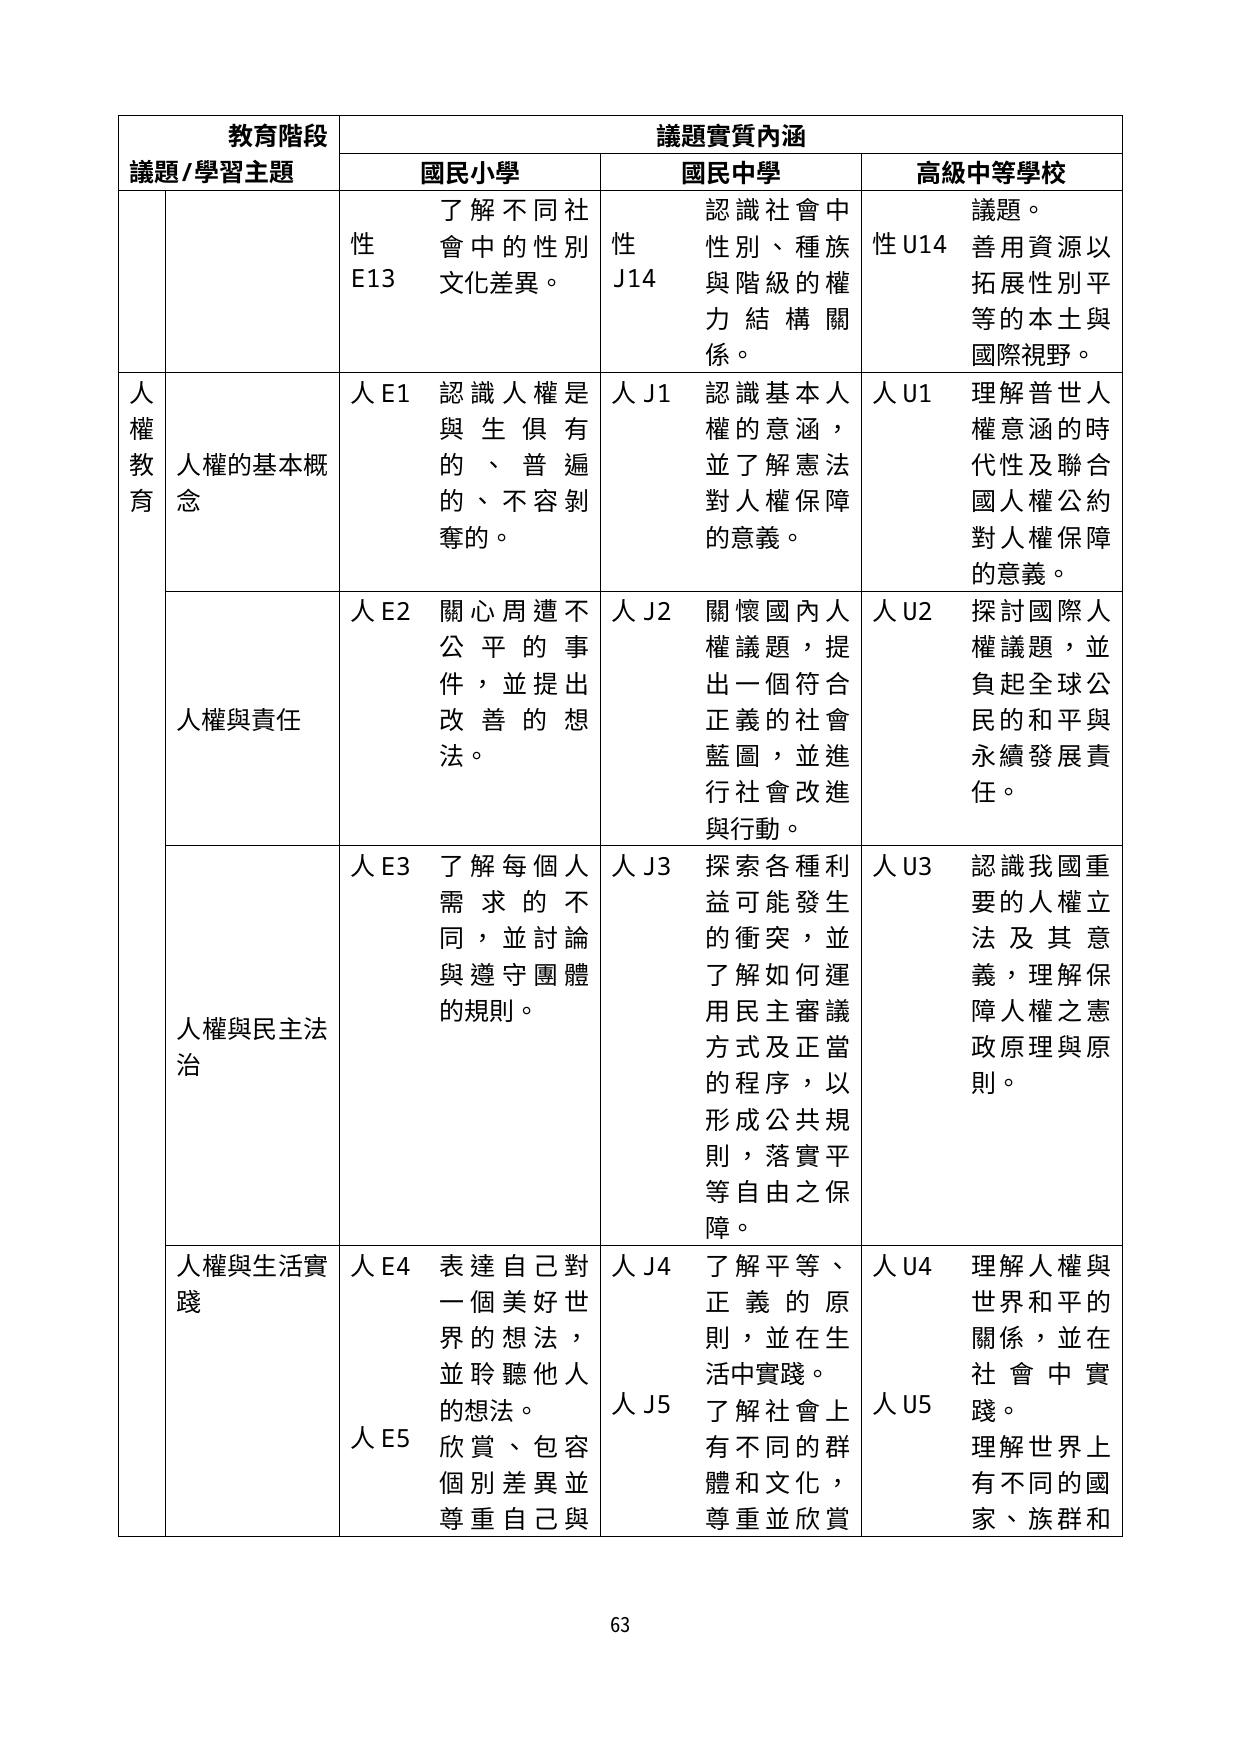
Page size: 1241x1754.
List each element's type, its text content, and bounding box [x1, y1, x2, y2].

table_cell 性J14 [601, 191, 694, 372]
table_cell 人J2 [601, 592, 694, 845]
table_cell 人權的基本概念 [166, 373, 339, 591]
table_cell 人U2 [862, 592, 960, 845]
table_cell 理解人權與世界和平的關係，並在社會中實踐。 理解世界上有不同的國家、族群和 [960, 1246, 1122, 1536]
table_cell 認識我國重要的人權立法及其意義，理解保障人權之憲政原理與原則。 [960, 846, 1122, 1245]
table_cell 人E2 [340, 592, 428, 845]
table_cell 人U4 人U5 [862, 1246, 960, 1536]
table_header 議題實質內涵 [340, 116, 1122, 152]
table_cell 議題。 善用資源以拓展性別平等的本土與國際視野。 [960, 191, 1122, 372]
table_cell 人權與民主法治 [166, 846, 339, 1245]
table_cell 人U3 [862, 846, 960, 1245]
table_cell 表達自己對一個美好世界的想法，並聆聽他人的想法。 欣賞、包容個別差異並尊重自己與 [428, 1246, 600, 1536]
table_cell 了解不同社會中的性別文化差異。 [428, 191, 600, 372]
table_cell 高級中等學校 [862, 154, 1122, 190]
table_cell 人E3 [340, 846, 428, 1245]
table_cell 關懷國內人權議題，提出一個符合正義的社會藍圖，並進行社會改進與行動。 [694, 592, 861, 845]
table_cell 人E1 [340, 373, 428, 591]
table_cell 認識社會中性別、種族與階級的權力結構關係。 [694, 191, 861, 372]
table_cell 理解普世人權意涵的時代性及聯合國人權公約對人權保障的意義。 [960, 373, 1122, 591]
table_cell 認識人權是與生俱有的、普遍的、不容剝奪的。 [428, 373, 600, 591]
table_cell 人J4 人J5 [601, 1246, 694, 1536]
table_cell 探討國際人權議題，並負起全球公民的和平與永續發展責任。 [960, 592, 1122, 845]
table_cell 性E13 [340, 191, 428, 372]
table_cell 了解每個人需求的不同，並討論與遵守團體的規則。 [428, 846, 600, 1245]
table_cell 人權教育 [119, 373, 165, 1536]
table_cell 關心周遭不公平的事件，並提出改善的想法。 [428, 592, 600, 845]
table_cell 人權與責任 [166, 592, 339, 845]
table_cell [166, 191, 339, 372]
table_cell [119, 191, 165, 372]
table_cell 人E4 人E5 [340, 1246, 428, 1536]
table_cell 了解平等、正義的原則，並在生活中實踐。 了解社會上有不同的群體和文化，尊重並欣賞 [694, 1246, 861, 1536]
table_cell 探索各種利益可能發生的衝突，並了解如何運用民主審議方式及正當的程序，以形成公共規則，落實平等自由之保障。 [694, 846, 861, 1245]
table_cell 人U1 [862, 373, 960, 591]
table_cell 人權與生活實踐 [166, 1246, 339, 1536]
table_cell 國民中學 [601, 154, 861, 190]
table_cell 認識基本人權的意涵，並了解憲法對人權保障的意義。 [694, 373, 861, 591]
table_cell 國民小學 [340, 154, 600, 190]
table_cell 人J3 [601, 846, 694, 1245]
table_header 教育階段 議題/學習主題 [119, 116, 339, 190]
table_cell 性U14 [862, 191, 960, 372]
table_cell 人J1 [601, 373, 694, 591]
